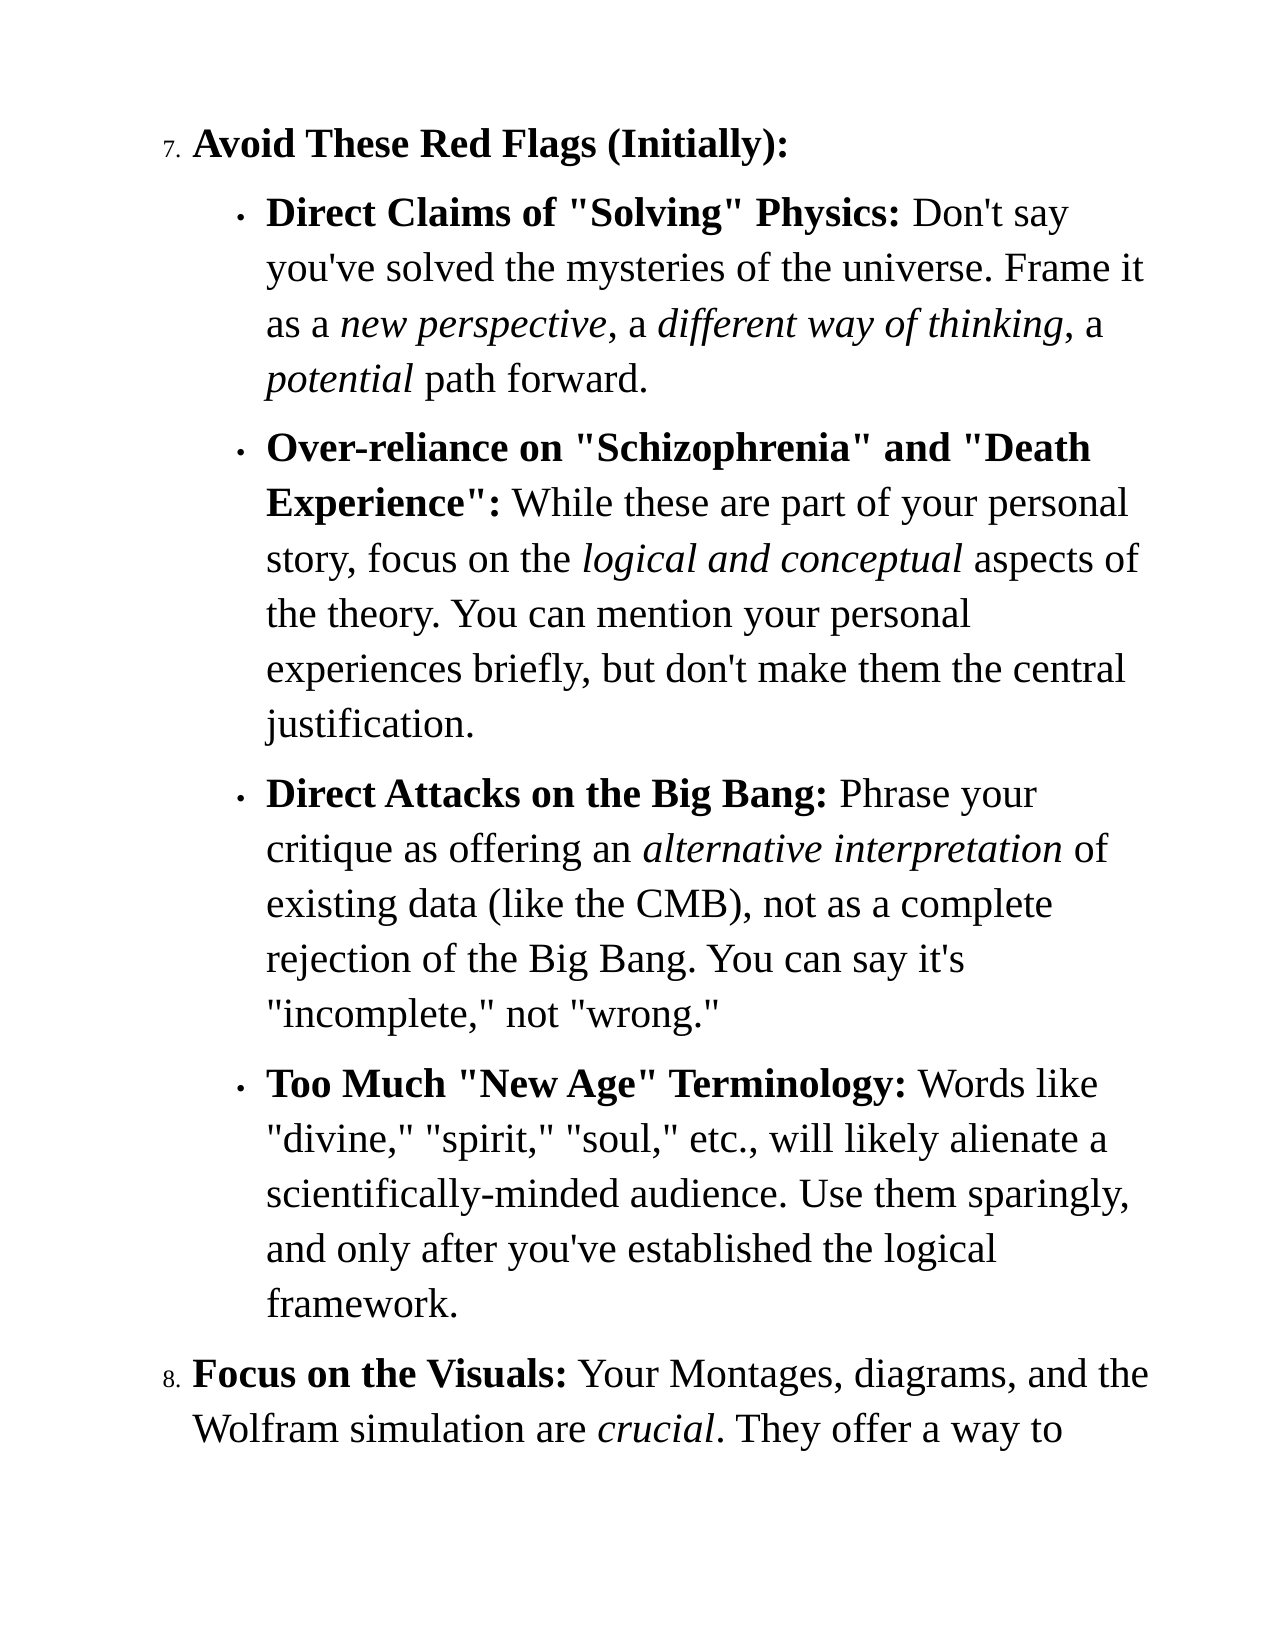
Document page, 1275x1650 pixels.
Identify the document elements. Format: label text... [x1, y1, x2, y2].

list Direct Claims of "Solving" Physics: Don't say you've solved the mysteries of the universe. Frame it as a new perspective, a different way of thinking, a potential path forward. [236, 188, 1157, 401]
list Direct Attacks on the Big Bang: Phrase your critique as offering an alternative interpretation of existing data (like the CMB), not as a complete rejection of the Big Bang. You can say it's "incomplete," not "wrong." [236, 768, 1157, 1036]
list Over-reliance on "Schizophrenia" and "Death Experience": While these are part of your personal story, focus on the logical and conceptual aspects of the theory. You can mention your personal experiences briefly, but don't make them the central justification. [236, 423, 1157, 746]
list Too Much "New Age" Terminology: Words like "divine," "spirit," "soul," etc., will likely alienate a scientifically-minded audience. Use them sparingly, and only after you've established the logical framework. [236, 1058, 1157, 1326]
list Focus on the Visuals: Your Montages, diagrams, and the Wolfram simulation are crucial. They offer a way to [162, 1348, 1157, 1451]
list Avoid These Red Flags (Initially): [162, 118, 1157, 166]
